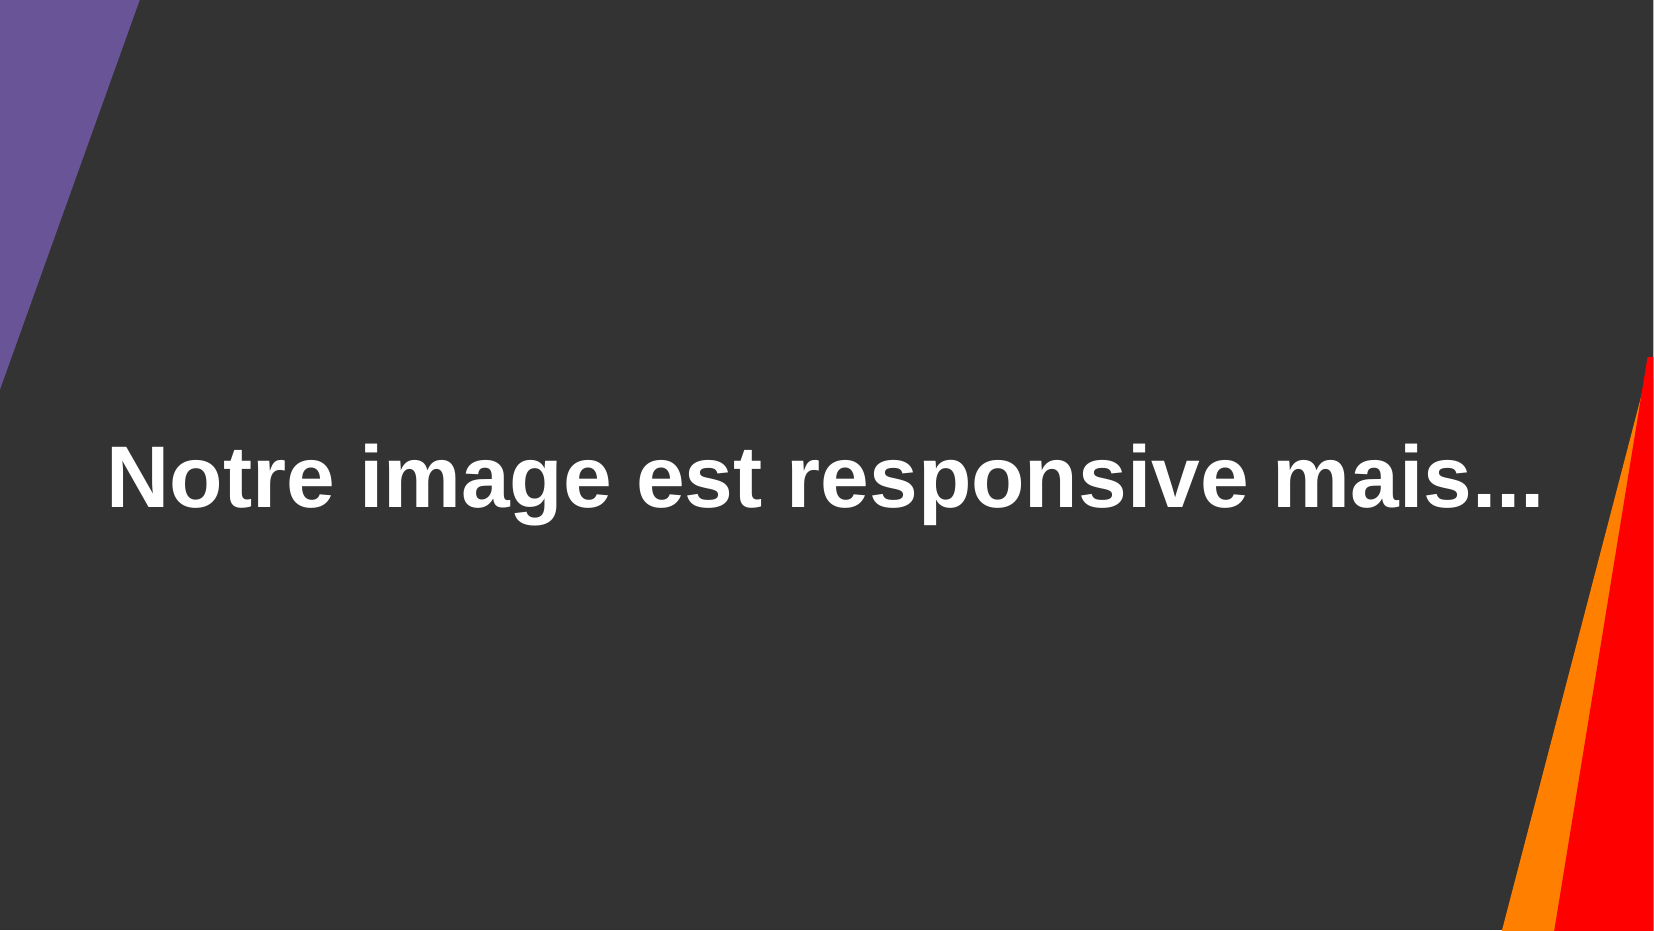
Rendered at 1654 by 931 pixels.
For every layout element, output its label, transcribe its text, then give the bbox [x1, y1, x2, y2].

text_box [0, 0, 140, 390]
title Notre image est responsive mais... [31, 428, 1622, 527]
text_box [1501, 356, 1654, 931]
